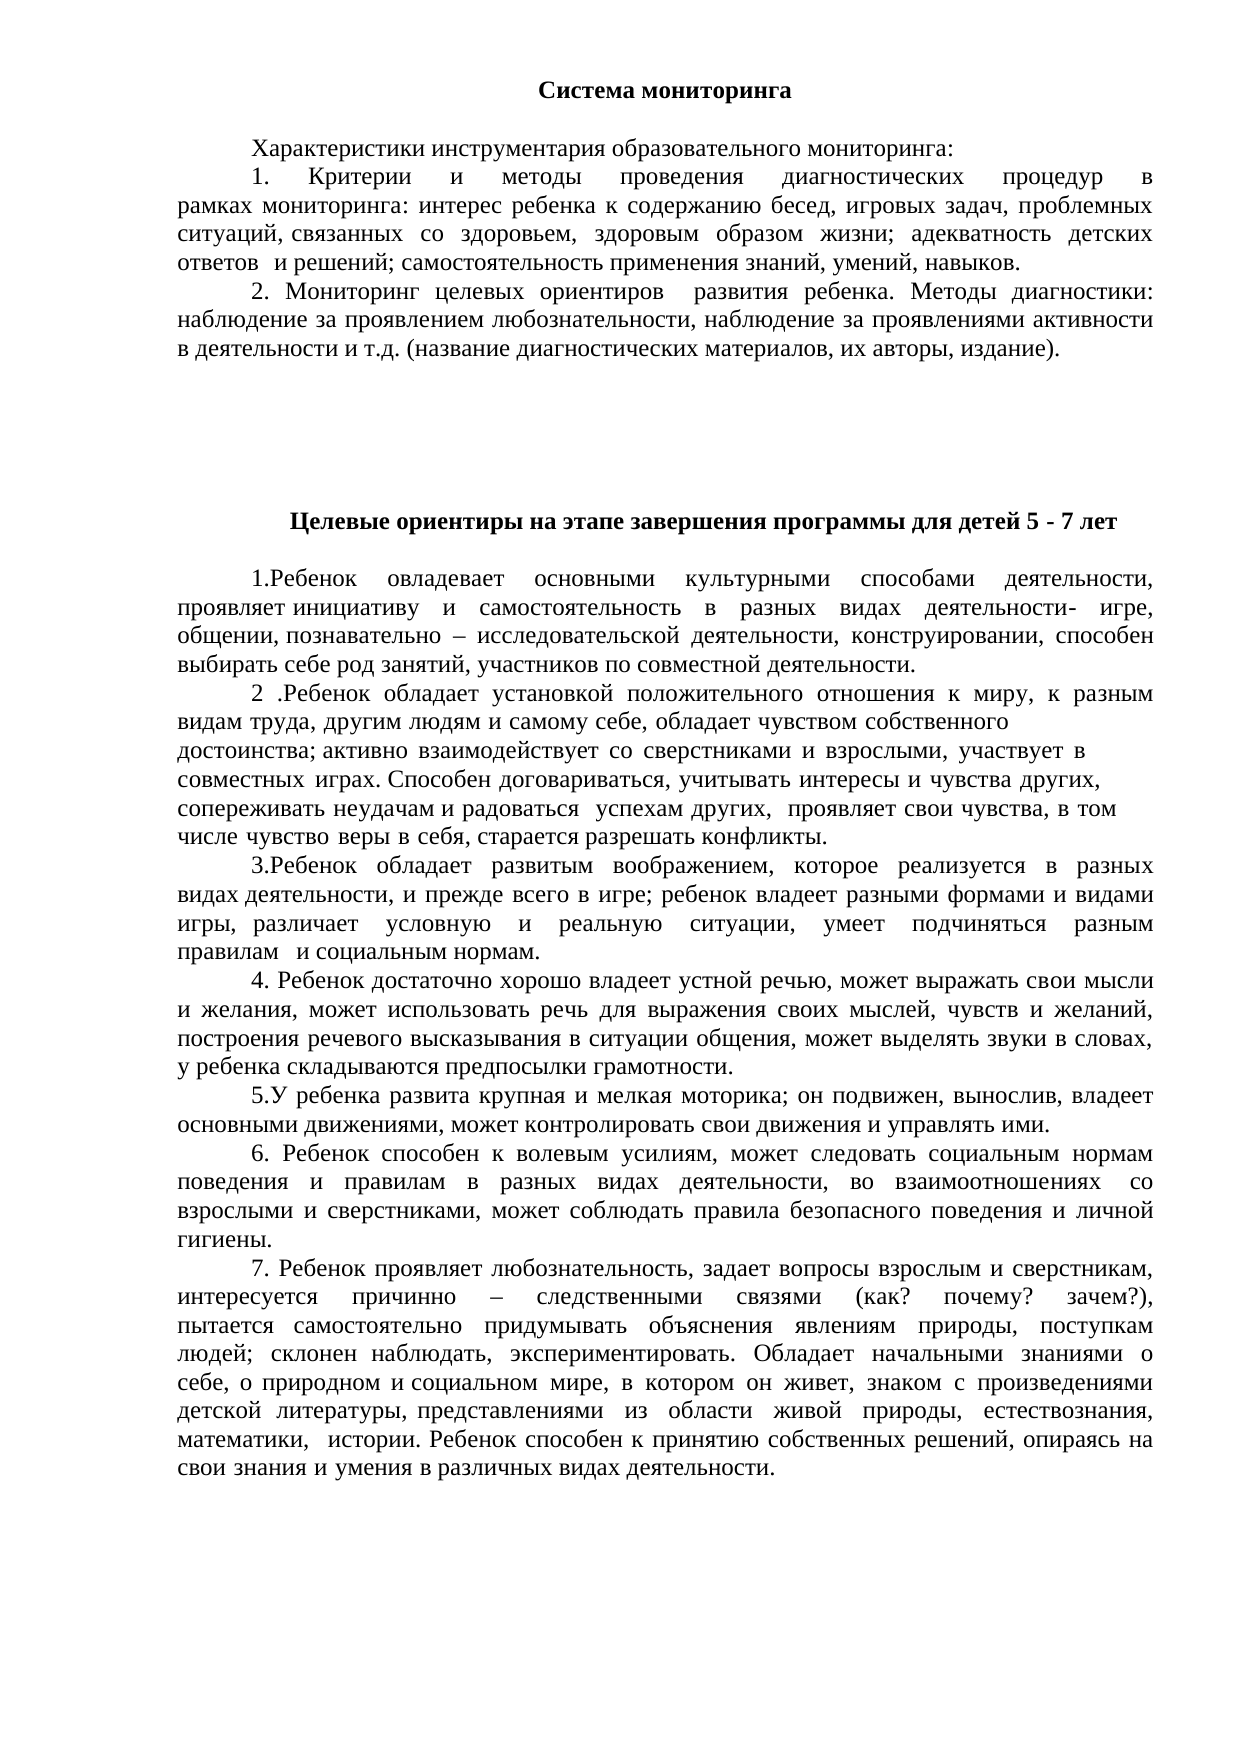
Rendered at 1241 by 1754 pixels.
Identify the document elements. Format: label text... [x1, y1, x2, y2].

text Характеристики инструментария образовательного мониторинга: [251, 133, 1154, 161]
text 3.Ребенок обладает развитым воображением, которое реализуется в разных видах деятельности, и прежде всего в игре; ребенок владеет разными формами и видами игры, различает условную и реальную ситуации, умеет подчиняться разным правилам и социальным нормам. [177, 850, 1154, 965]
text 6. Ребенок способен к волевым усилиям, может следовать социальным нормам поведения и правилам в разных видах деятельности, во взаимоотношениях со взрослыми и сверстниками, может соблюдать правила безопасного поведения и личной гигиены. [177, 1138, 1154, 1253]
text Система мониторинга [538, 76, 1154, 104]
text 1.Ребенок овладевает основными культурными способами деятельности, проявляет инициативу и самостоятельность в разных видах деятельности- игре, общении, познавательно – исследовательской деятельности, конструировании, способен выбирать себе род занятий, участников по совместной деятельности. [177, 563, 1154, 678]
text 7. Ребенок проявляет любознательность, задает вопросы взрослым и сверстникам, интересуется причинно – следственными связями (как? почему? зачем?), пытается самостоятельно придумывать объяснения явлениям природы, поступкам людей; склонен наблюдать, экспериментировать. Обладает начальными знаниями о себе, о природном и социальном мире, в котором он живет, знаком с произведениями детской литературы, представлениями из области живой природы, естествознания, математики, истории. Ребенок способен к принятию собственных решений, опираясь на свои знания и умения в различных видах деятельности. [177, 1253, 1153, 1481]
text Целевые ориентиры на этапе завершения программы для детей 5 - 7 лет [289, 506, 1154, 535]
text 2 .Ребенок обладает установкой положительного отношения к миру, к разным видам труда, другим людям и самому себе, обладает чувством собственного достоинства; активно взаимодействует со сверстниками и взрослыми, участвует в совместных играх. Способен договариваться, учитывать интересы и чувства других, сопереживать неудачам и радоваться успехам других, проявляет свои чувства, в том числе чувство веры в себя, старается разрешать конфликты. [177, 678, 1154, 850]
text 4. Ребенок достаточно хорошо владеет устной речью, может выражать свои мысли и желания, может использовать речь для выражения своих мыслей, чувств и желаний, построения речевого высказывания в ситуации общения, может выделять звуки в словах, у ребенка складываются предпосылки грамотности. [177, 965, 1154, 1080]
text 2. Мониторинг целевых ориентиров развития ребенка. Методы диагностики: наблюдение за проявлением любознательности, наблюдение за проявлениями активности в деятельности и т.д. (название диагностических материалов, их авторы, издание). [177, 276, 1153, 362]
text 1. Критерии и методы проведения диагностических процедур в рамках мониторинга: интерес ребенка к содержанию бесед, игровых задач, проблемных ситуаций, связанных со здоровьем, здоровым образом жизни; адекватность детских ответов и решений; самостоятельность применения знаний, умений, навыков. [177, 161, 1153, 276]
text 5.У ребенка развита крупная и мелкая моторика; он подвижен, вынослив, владеет основными движениями, может контролировать свои движения и управлять ими. [177, 1080, 1154, 1138]
